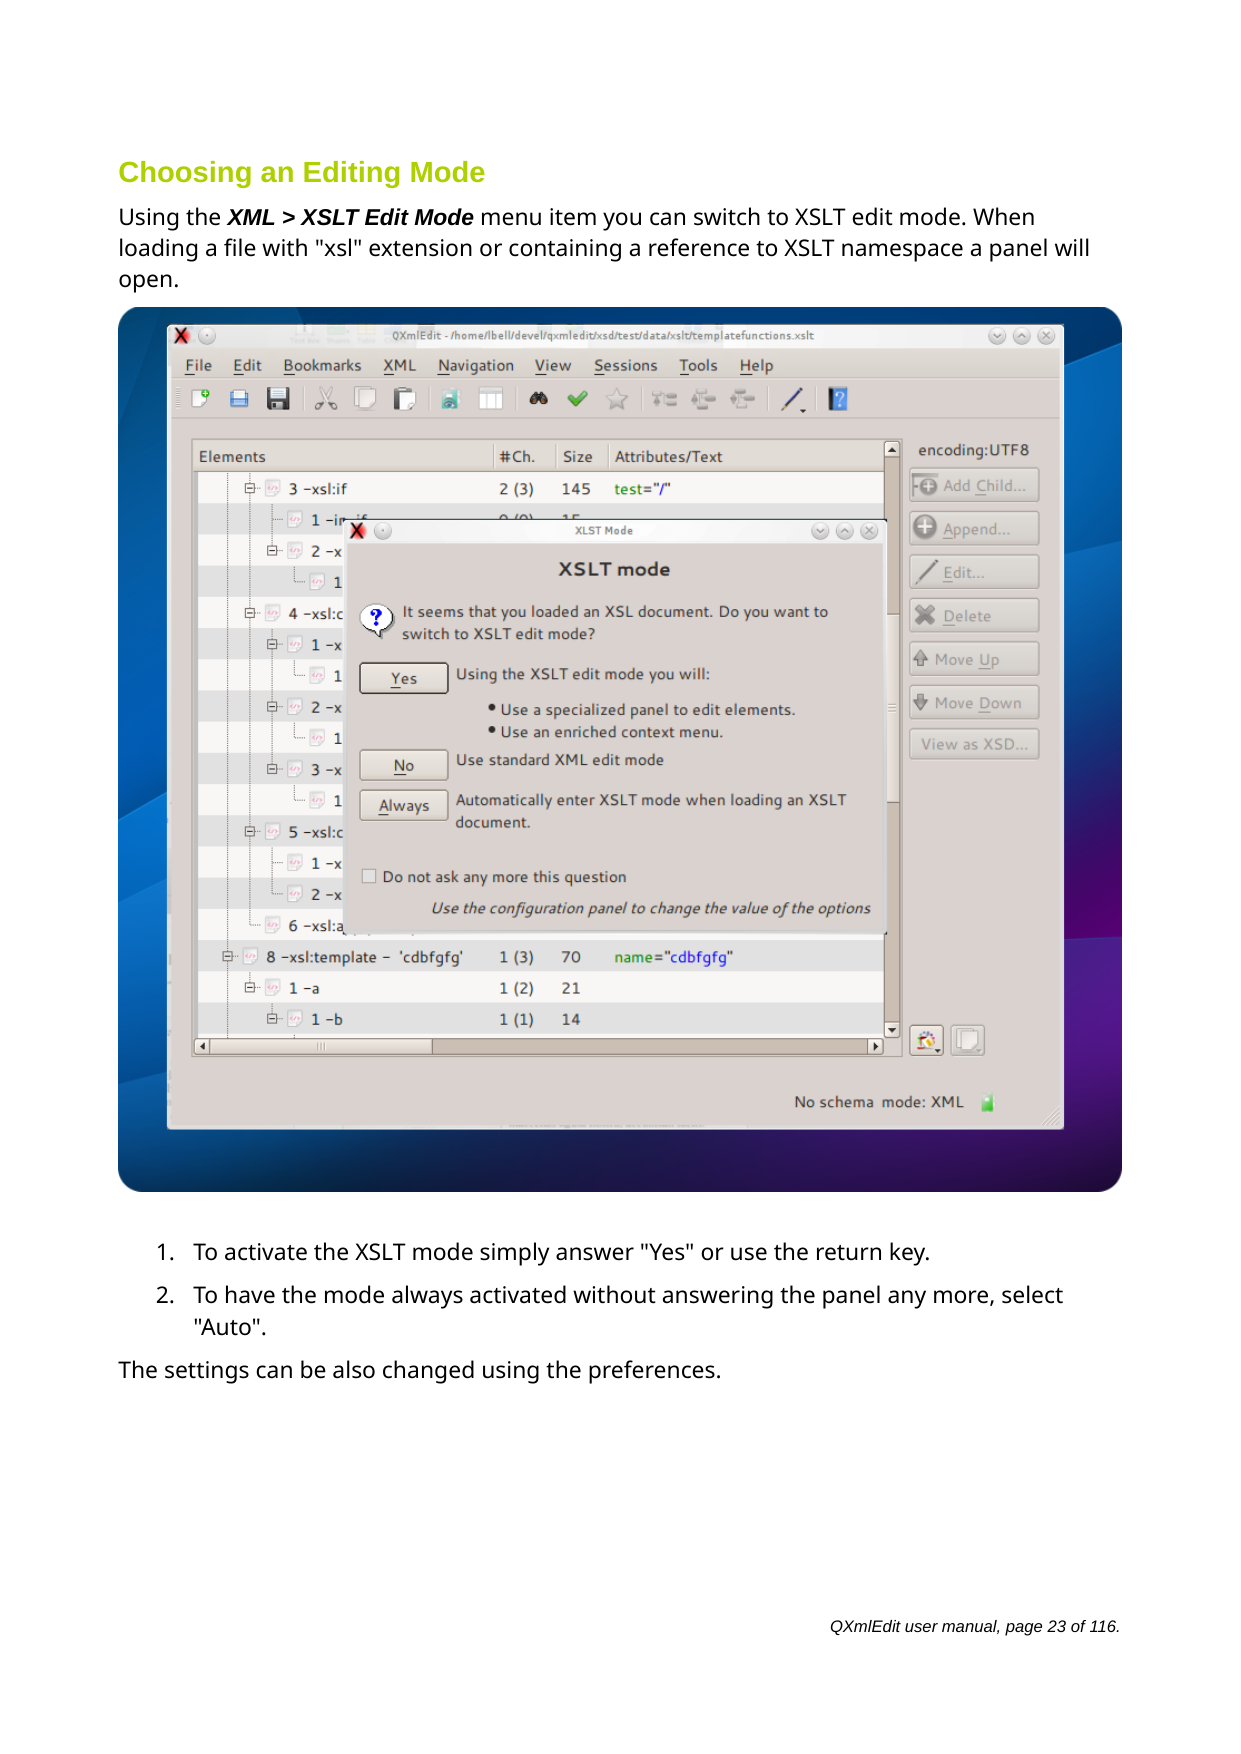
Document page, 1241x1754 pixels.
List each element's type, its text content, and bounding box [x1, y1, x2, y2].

text Using the XML > XSLT Edit Mode menu item you can switch to XSLT edit mode. When loading a file with "xsl" extension or containing a reference to XSLT namespace a panel will open. [118, 201, 1122, 294]
list To have the mode always activated without answering the panel any more, select "Auto". [156, 1279, 1122, 1342]
list To activate the XSLT mode simply answer "Yes" or use the return key. [156, 1235, 1122, 1267]
subtitle Choosing an Editing Mode [118, 155, 1122, 188]
picture [118, 307, 1122, 1192]
text The settings can be also changed using the preferences. [118, 1354, 1122, 1385]
